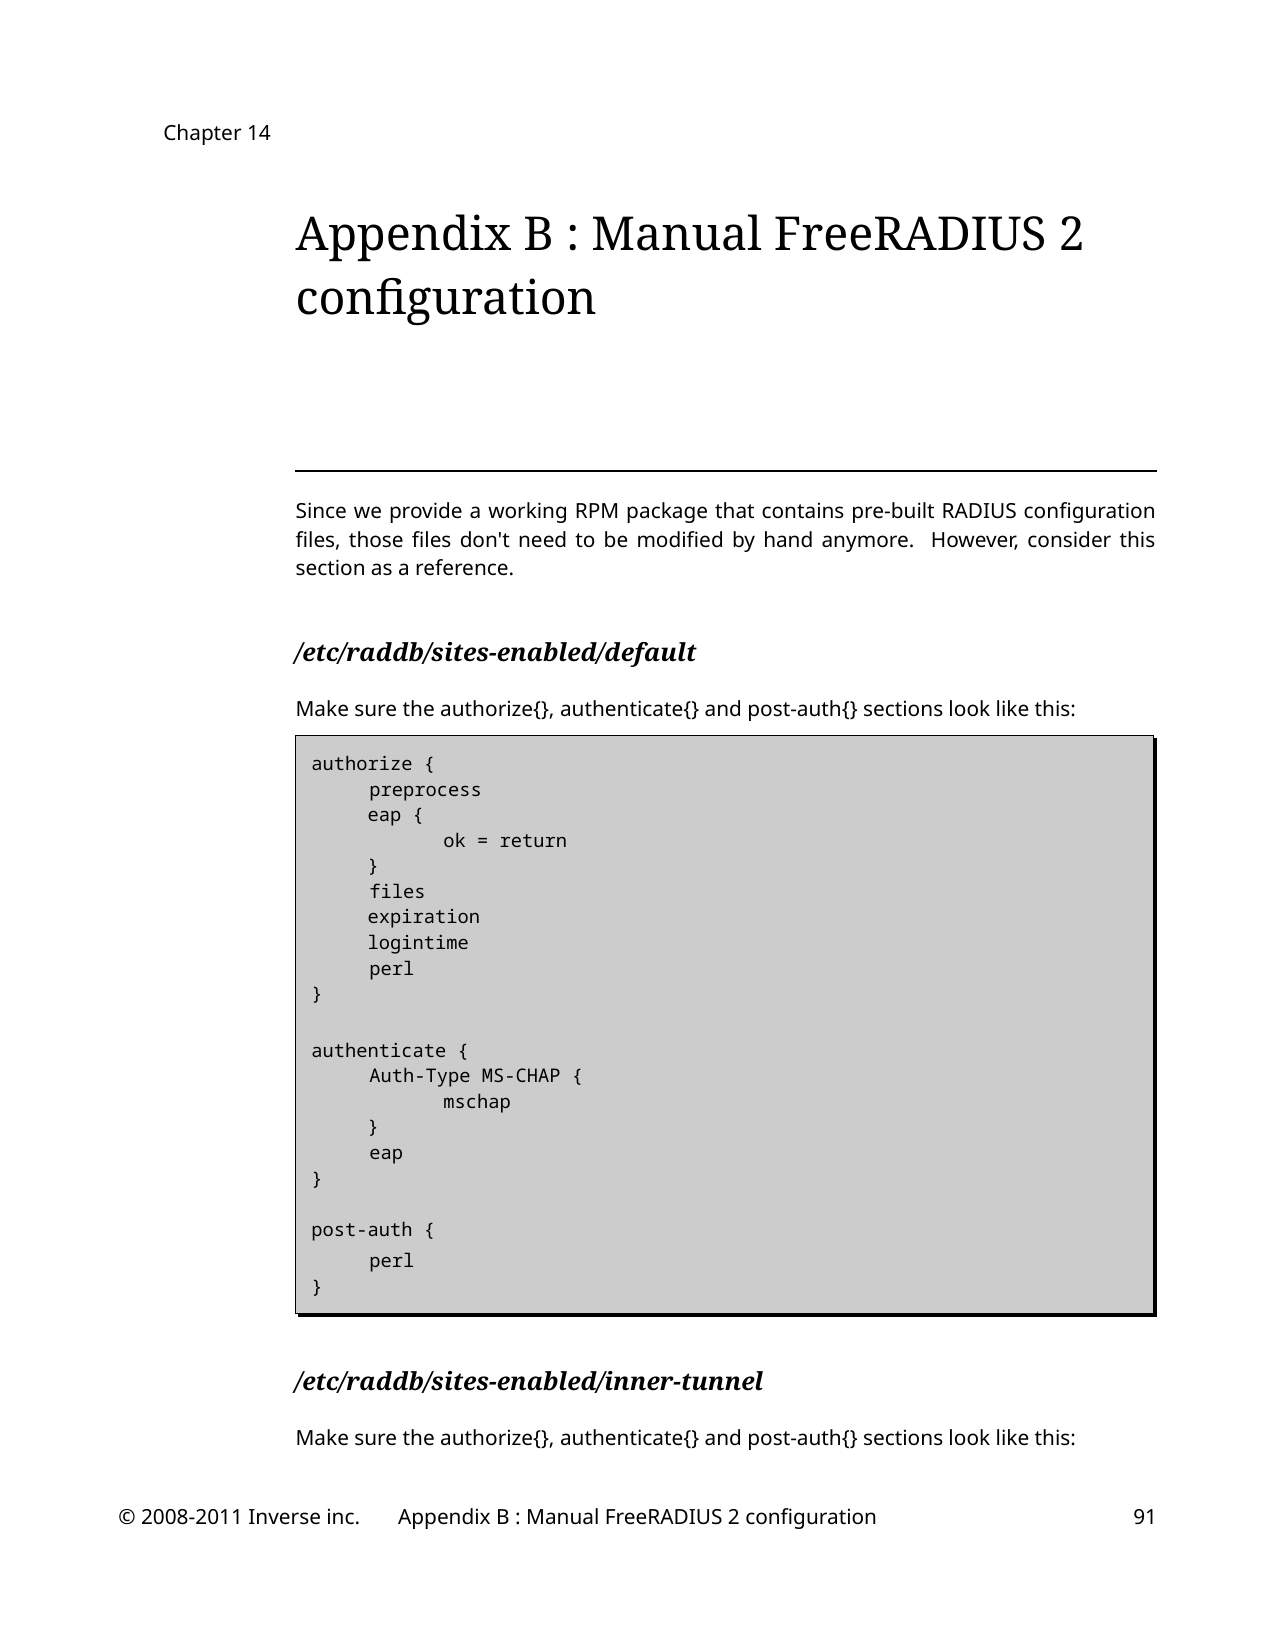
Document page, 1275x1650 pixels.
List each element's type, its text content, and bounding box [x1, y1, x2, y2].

text Make sure the authorize{}, authenticate{} and post-auth{} sections look like this: [295, 1423, 1157, 1451]
subtitle /etc/raddb/sites-enabled/default [257, 635, 1157, 669]
subtitle /etc/raddb/sites-enabled/inner-tunnel [257, 1364, 1157, 1398]
text Make sure the authorize{}, authenticate{} and post-auth{} sections look like this: [295, 694, 1157, 722]
subtitle Appendix B : Manual FreeRADIUS 2 configuration [295, 201, 1157, 470]
text authenticate { Auth-Type MS-CHAP { mschap } eap } post-auth { [296, 996, 1153, 1232]
text perl } [296, 1232, 1153, 1313]
text authorize { preprocess eap { ok = return } files expiration logintime perl } [296, 736, 1153, 996]
text Since we provide a working RPM package that contains pre-built RADIUS configuration files, those files don't need to be modified by hand anymore. However, consider this section as a reference. [295, 497, 1157, 582]
